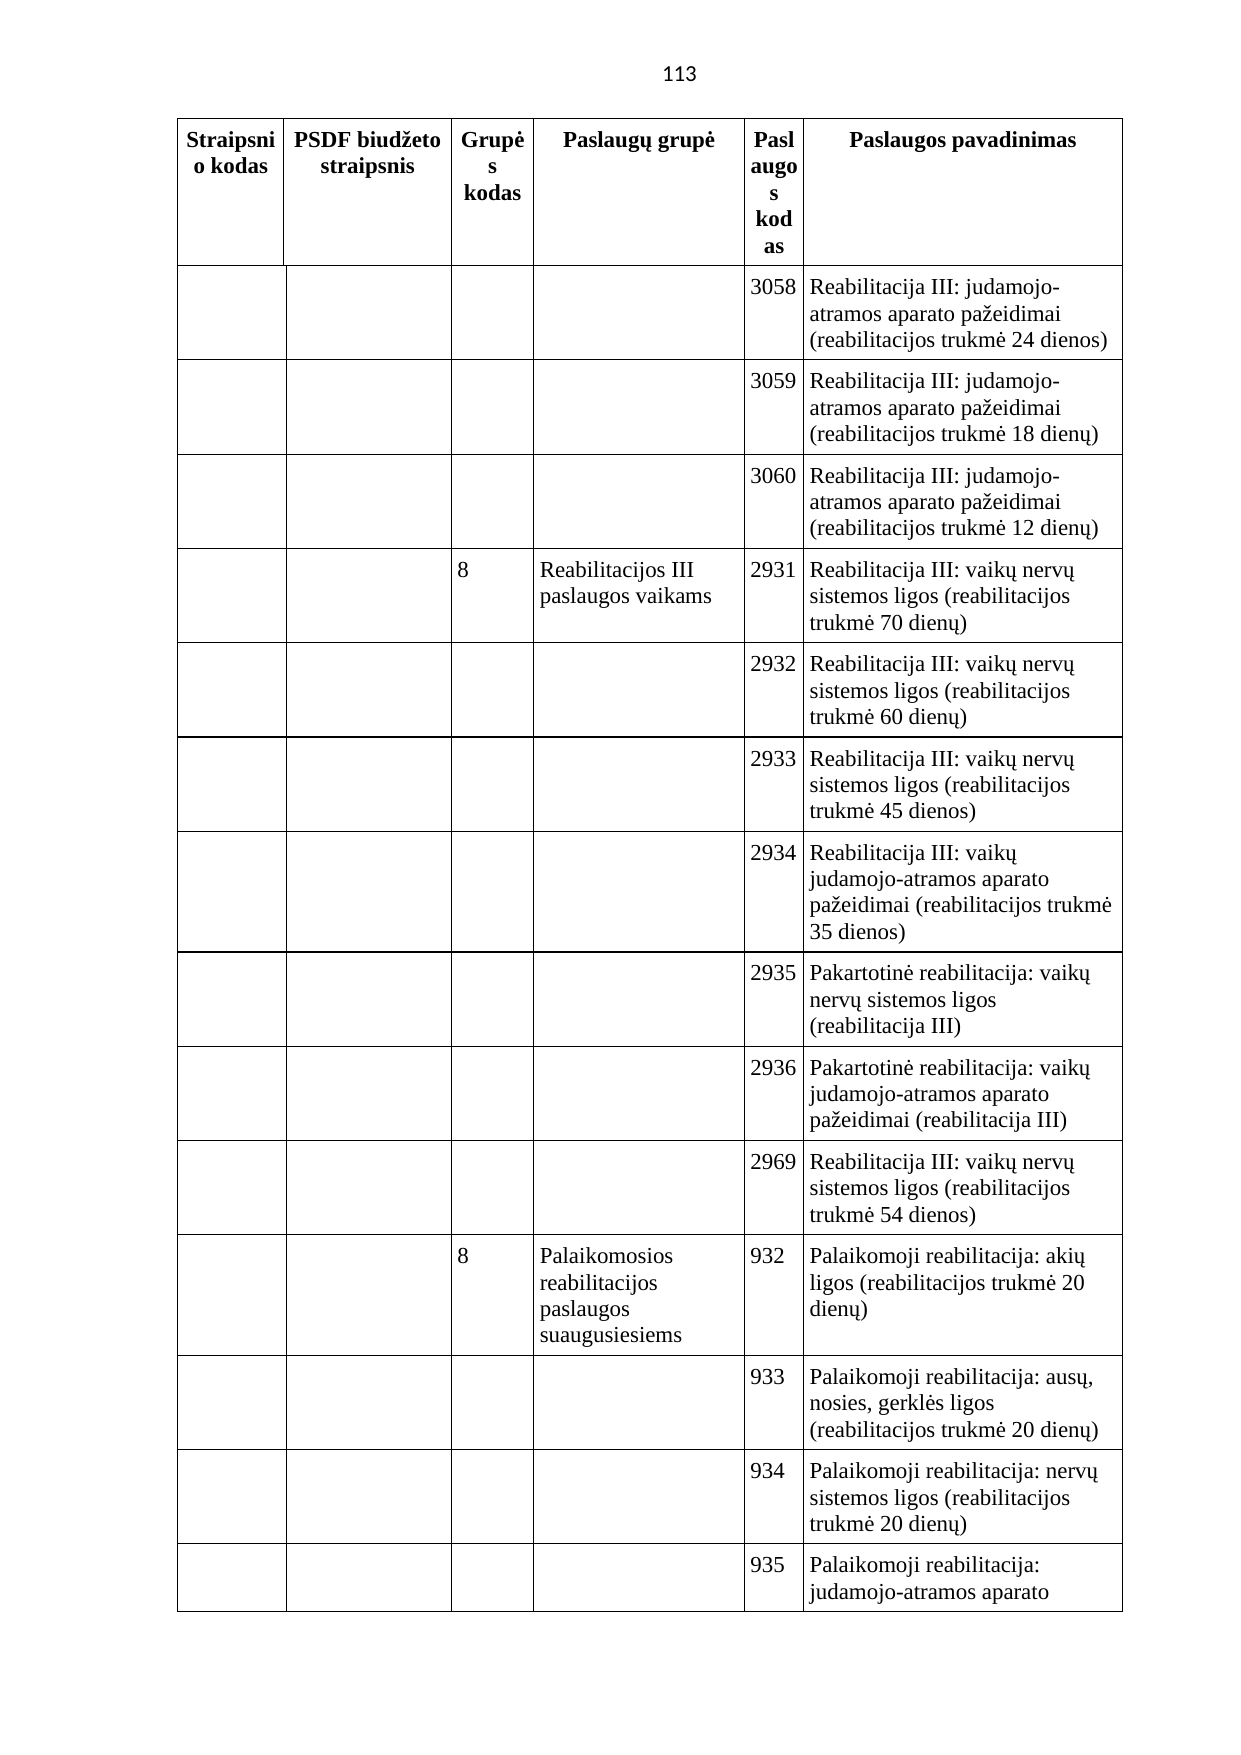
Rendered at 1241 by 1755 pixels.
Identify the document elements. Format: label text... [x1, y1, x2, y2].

table_cell [452, 953, 533, 1046]
table_cell [534, 738, 744, 831]
table_cell 934 [745, 1450, 803, 1543]
table_cell Palaikomoji reabilitacija: judamojo-atramos aparato [804, 1544, 1122, 1611]
table_cell 2935 [745, 953, 803, 1046]
table_header Grupės kodas [452, 119, 533, 265]
table_cell 2931 [745, 549, 803, 642]
table_cell [534, 1544, 744, 1611]
table_header Paslaugos pavadinimas [804, 119, 1122, 265]
table_header Straipsnio kodas [178, 119, 283, 265]
table_cell [287, 1356, 451, 1449]
table_cell [178, 1047, 286, 1140]
table_cell [452, 643, 533, 736]
table_cell Reabilitacija III: vaikų nervų sistemos ligos (reabilitacijos trukmė 60 dienų) [804, 643, 1122, 736]
table_cell [534, 455, 744, 548]
table_cell [178, 266, 286, 359]
table_cell 2936 [745, 1047, 803, 1140]
table_cell [178, 1450, 286, 1543]
table_cell [178, 832, 286, 951]
table_cell [452, 1450, 533, 1543]
table_cell [178, 953, 286, 1046]
table_cell [287, 360, 451, 454]
table_cell Palaikomosios reabilitacijos paslaugos suaugusiesiems [534, 1235, 744, 1355]
table_header Paslaugos kodas [745, 119, 803, 265]
table_cell 3059 [745, 360, 803, 454]
table_cell [178, 1544, 286, 1611]
table_cell [287, 738, 451, 831]
table_cell [178, 360, 286, 454]
table_cell 2933 [745, 738, 803, 831]
table_cell [534, 1141, 744, 1234]
table_cell Pakartotinė reabilitacija: vaikų judamojo-atramos aparato pažeidimai (reabilitacija III) [804, 1047, 1122, 1140]
table_cell [287, 643, 451, 736]
table_cell Reabilitacija III: vaikų nervų sistemos ligos (reabilitacijos trukmė 54 dienos) [804, 1141, 1122, 1234]
table_cell [534, 953, 744, 1046]
table_cell [534, 266, 744, 359]
table_cell Reabilitacija III: judamojo-atramos aparato pažeidimai (reabilitacijos trukmė 12 dienų) [804, 455, 1122, 548]
table_cell [534, 1450, 744, 1543]
table_cell [287, 832, 451, 951]
table_cell [287, 1047, 451, 1140]
table_cell [287, 455, 451, 548]
table_cell [452, 1544, 533, 1611]
table_cell [178, 455, 286, 548]
table_cell [452, 738, 533, 831]
table_cell 2934 [745, 832, 803, 951]
table_cell [287, 1450, 451, 1543]
table_cell [178, 549, 286, 642]
table_cell [534, 832, 744, 951]
table_cell [452, 1356, 533, 1449]
table_cell 8 [452, 1235, 533, 1355]
table_cell [452, 360, 533, 454]
table_cell 2969 [745, 1141, 803, 1234]
table_cell 8 [452, 549, 533, 642]
table_cell 932 [745, 1235, 803, 1355]
table_cell Reabilitacija III: judamojo-atramos aparato pažeidimai (reabilitacijos trukmė 24 dienos) [804, 266, 1122, 359]
table_cell [178, 738, 286, 831]
table_cell 3058 [745, 266, 803, 359]
table_cell [178, 1235, 286, 1355]
table_cell Reabilitacija III: vaikų nervų sistemos ligos (reabilitacijos trukmė 70 dienų) [804, 549, 1122, 642]
table_cell [452, 1047, 533, 1140]
table_cell [452, 266, 533, 359]
table_cell [287, 1141, 451, 1234]
table_cell Reabilitacija III: judamojo-atramos aparato pažeidimai (reabilitacijos trukmė 18 dienų) [804, 360, 1122, 454]
table_cell [287, 549, 451, 642]
table_cell 933 [745, 1356, 803, 1449]
table_header Paslaugų grupė [534, 119, 744, 265]
table_cell [534, 643, 744, 736]
table_cell [534, 1356, 744, 1449]
table_cell 935 [745, 1544, 803, 1611]
table_cell 3060 [745, 455, 803, 548]
table_cell [534, 1047, 744, 1140]
table_cell Reabilitacija III: vaikų nervų sistemos ligos (reabilitacijos trukmė 45 dienos) [804, 738, 1122, 831]
table_cell [287, 266, 451, 359]
table_header PSDF biudžeto straipsnis [284, 119, 451, 265]
table_cell [452, 455, 533, 548]
table_cell Reabilitacija III: vaikų judamojo-atramos aparato pažeidimai (reabilitacijos trukmė 35 dienos) [804, 832, 1122, 951]
table_cell [452, 1141, 533, 1234]
table_cell Reabilitacijos III paslaugos vaikams [534, 549, 744, 642]
table_cell 2932 [745, 643, 803, 736]
table_cell [534, 360, 744, 454]
table_cell Palaikomoji reabilitacija: nervų sistemos ligos (reabilitacijos trukmė 20 dienų) [804, 1450, 1122, 1543]
table_cell [452, 832, 533, 951]
table_cell Palaikomoji reabilitacija: akių ligos (reabilitacijos trukmė 20 dienų) [804, 1235, 1122, 1355]
table_cell [178, 643, 286, 736]
table_cell [287, 953, 451, 1046]
table_cell Pakartotinė reabilitacija: vaikų nervų sistemos ligos (reabilitacija III) [804, 953, 1122, 1046]
table_cell [178, 1356, 286, 1449]
table_cell [287, 1235, 451, 1355]
table_cell [178, 1141, 286, 1234]
table_cell Palaikomoji reabilitacija: ausų, nosies, gerklės ligos (reabilitacijos trukmė 20 dienų) [804, 1356, 1122, 1449]
table_cell [287, 1544, 451, 1611]
